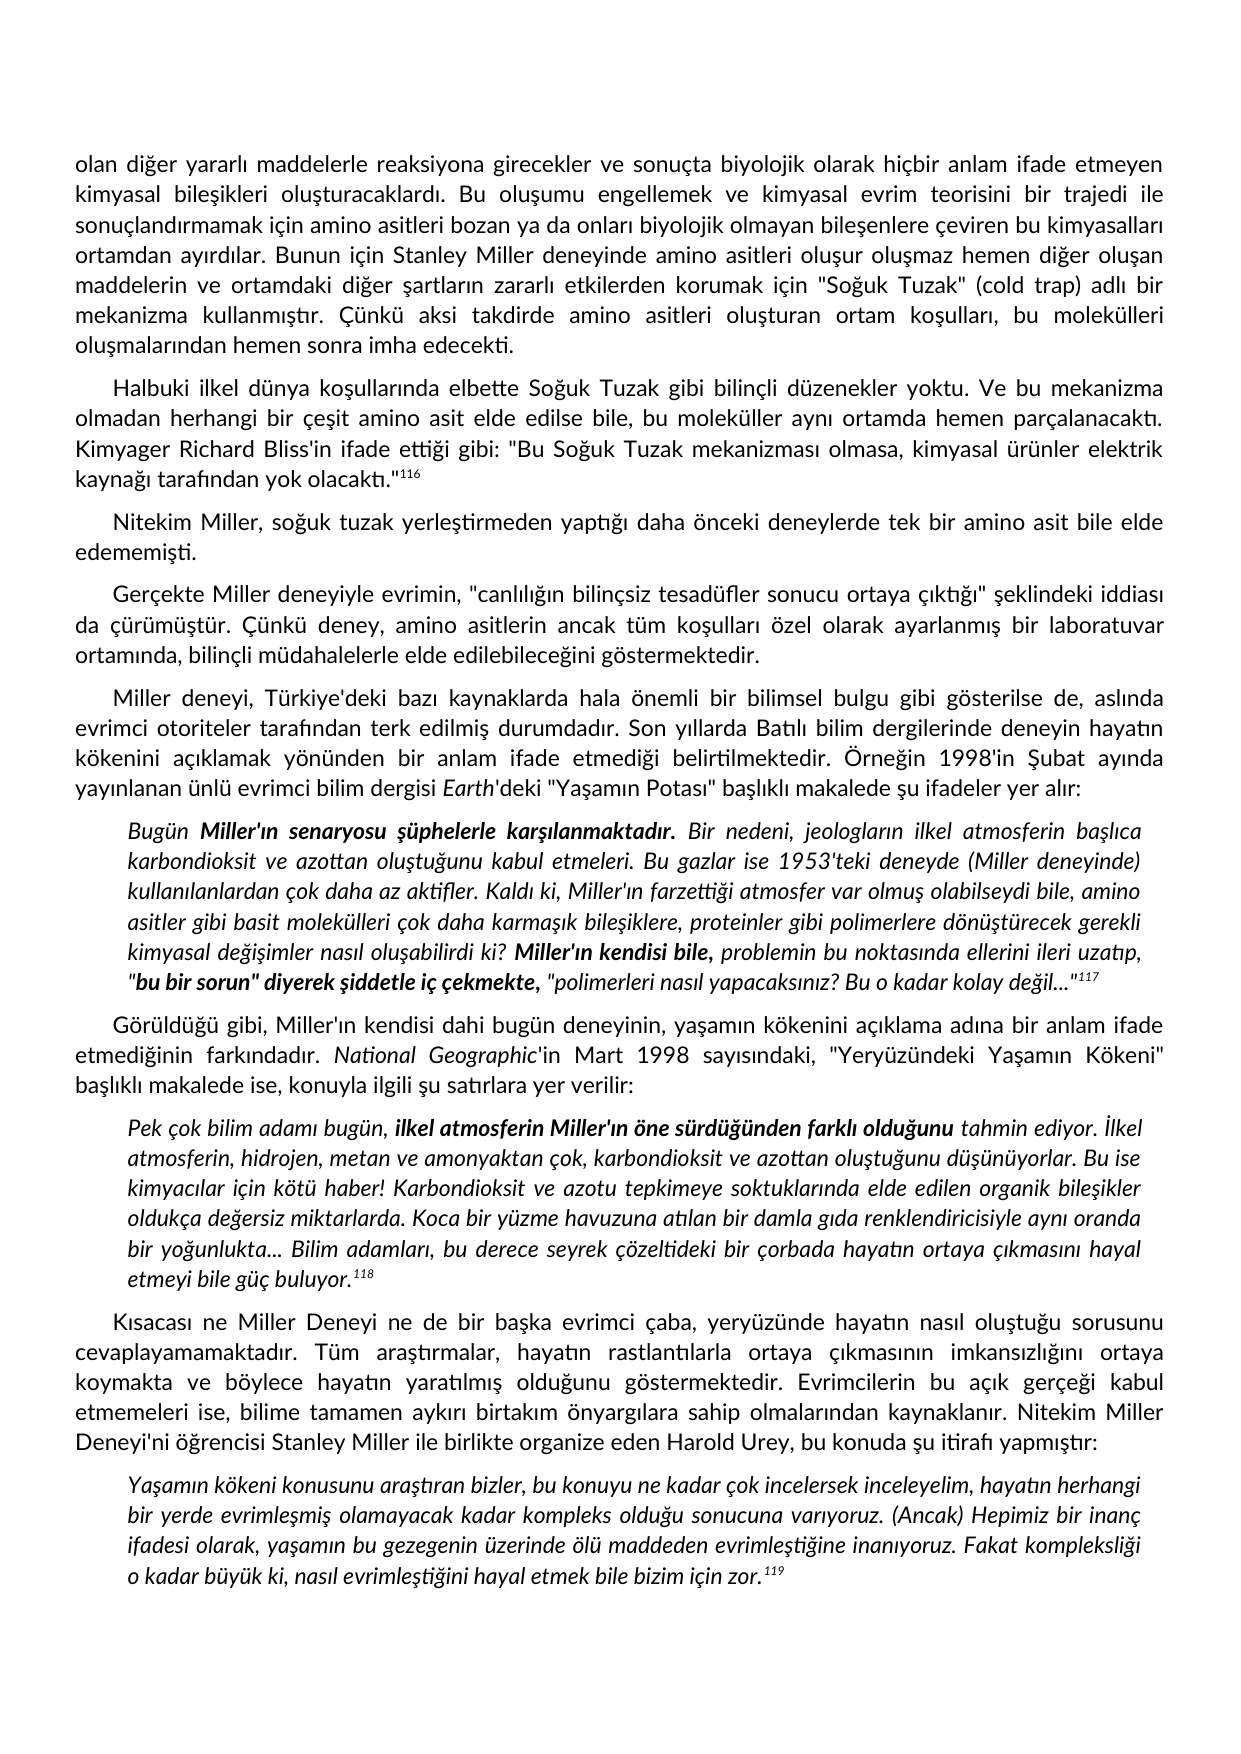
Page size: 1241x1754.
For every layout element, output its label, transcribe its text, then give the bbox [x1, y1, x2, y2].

text Halbuki ilkel dünya koşullarında elbette Soğuk Tuzak gibi bilinçli düzenekler yoktu. Ve bu mekanizma olmadan herhangi bir çeşit amino asit elde edilse bile, bu moleküller aynı ortamda hemen parçalanacaktı. Kimyager Richard Bliss'in ifade ettiği gibi: "Bu Soğuk Tuzak mekanizması olmasa, kimyasal ürünler elektrik kaynağı tarafından yok olacaktı."116 [75, 374, 1165, 492]
text Görüldüğü gibi, Miller'ın kendisi dahi bugün deneyinin, yaşamın kökenini açıklama adına bir anlam ifade etmediğinin farkındadır. National Geographic'in Mart 1998 sayısındaki, "Yeryüzündeki Yaşamın Kökeni" başlıklı makalede ise, konuyla ilgili şu satırlara yer verilir: [75, 1010, 1165, 1098]
text Pek çok bilim adamı bugün, ilkel atmosferin Miller'ın öne sürdüğünden farklı olduğunu tahmin ediyor. İlkel atmosferin, hidrojen, metan ve amonyaktan çok, karbondioksit ve azottan oluştuğunu düşünüyorlar. Bu ise kimyacılar için kötü haber! Karbondioksit ve azotu tepkimeye soktuklarında elde edilen organik bileşikler oldukça değersiz miktarlarda. Koca bir yüzme havuzuna atılan bir damla gıda renklendiricisiyle aynı oranda bir yoğunlukta... Bilim adamları, bu derece seyrek çözeltideki bir çorbada hayatın ortaya çıkmasını hayal etmeyi bile güç buluyor.118 [127, 1113, 1143, 1292]
text Bugün Miller'ın senaryosu şüphelerle karşılanmaktadır. Bir nedeni, jeologların ilkel atmosferin başlıca karbondioksit ve azottan oluştuğunu kabul etmeleri. Bu gazlar ise 1953'teki deneyde (Miller deneyinde) kullanılanlardan çok daha az aktifler. Kaldı ki, Miller'ın farzettiği atmosfer var olmuş olabilseydi bile, amino asitler gibi basit molekülleri çok daha karmaşık bileşiklere, proteinler gibi polimerlere dönüştürecek gerekli kimyasal değişimler nasıl oluşabilirdi ki? Miller'ın kendisi bile, problemin bu noktasında ellerini ileri uzatıp, "bu bir sorun" diyerek şiddetle iç çekmekte, "polimerleri nasıl yapacaksınız? Bu o kadar kolay değil..."117 [127, 817, 1143, 995]
text Miller deneyi, Türkiye'deki bazı kaynaklarda hala önemli bir bilimsel bulgu gibi gösterilse de, aslında evrimci otoriteler tarafından terk edilmiş durumdadır. Son yıllarda Batılı bilim dergilerinde deneyin hayatın kökenini açıklamak yönünden bir anlam ifade etmediği belirtilmektedir. Örneğin 1998'in Şubat ayında yayınlanan ünlü evrimci bilim dergisi Earth'deki "Yaşamın Potası" başlıklı makalede şu ifadeler yer alır: [75, 683, 1165, 801]
text Kısacası ne Miller Deneyi ne de bir başka evrimci çaba, yeryüzünde hayatın nasıl oluştuğu sorusunu cevaplayamamaktadır. Tüm araştırmalar, hayatın rastlantılarla ortaya çıkmasının imkansızlığını ortaya koymakta ve böylece hayatın yaratılmış olduğunu göstermektedir. Evrimcilerin bu açık gerçeği kabul etmemeleri ise, bilime tamamen aykırı birtakım önyargılara sahip olmalarından kaynaklanır. Nitekim Miller Deneyi'ni öğrencisi Stanley Miller ile birlikte organize eden Harold Urey, bu konuda şu itirafı yapmıştır: [75, 1307, 1165, 1456]
text Nitekim Miller, soğuk tuzak yerleştirmeden yaptığı daha önceki deneylerde tek bir amino asit bile elde edememişti. [75, 507, 1165, 565]
text Yaşamın kökeni konusunu araştıran bizler, bu konuyu ne kadar çok incelersek inceleyelim, hayatın herhangi bir yerde evrimleşmiş olamayacak kadar kompleks olduğu sonucuna varıyoruz. (Ancak) Hepimiz bir inanç ifadesi olarak, yaşamın bu gezegenin üzerinde ölü maddeden evrimleştiğine inanıyoruz. Fakat kompleksliği o kadar büyük ki, nasıl evrimleştiğini hayal etmek bile bizim için zor.119 [127, 1471, 1143, 1589]
text olan diğer yararlı maddelerle reaksiyona girecekler ve sonuçta biyolojik olarak hiçbir anlam ifade etmeyen kimyasal bileşikleri oluşturacaklardı. Bu oluşumu engellemek ve kimyasal evrim teorisini bir trajedi ile sonuçlandırmamak için amino asitleri bozan ya da onları biyolojik olmayan bileşenlere çeviren bu kimyasalları ortamdan ayırdılar. Bunun için Stanley Miller deneyinde amino asitleri oluşur oluşmaz hemen diğer oluşan maddelerin ve ortamdaki diğer şartların zararlı etkilerden korumak için "Soğuk Tuzak" (cold trap) adlı bir mekanizma kullanmıştır. Çünkü aksi takdirde amino asitleri oluşturan ortam koşulları, bu molekülleri oluşmalarından hemen sonra imha edecekti. [75, 150, 1165, 359]
text Gerçekte Miller deneyiyle evrimin, "canlılığın bilinçsiz tesadüfler sonucu ortaya çıktığı" şeklindeki iddiası da çürümüştür. Çünkü deney, amino asitlerin ancak tüm koşulları özel olarak ayarlanmış bir laboratuvar ortamında, bilinçli müdahalelerle elde edilebileceğini göstermektedir. [75, 580, 1165, 668]
